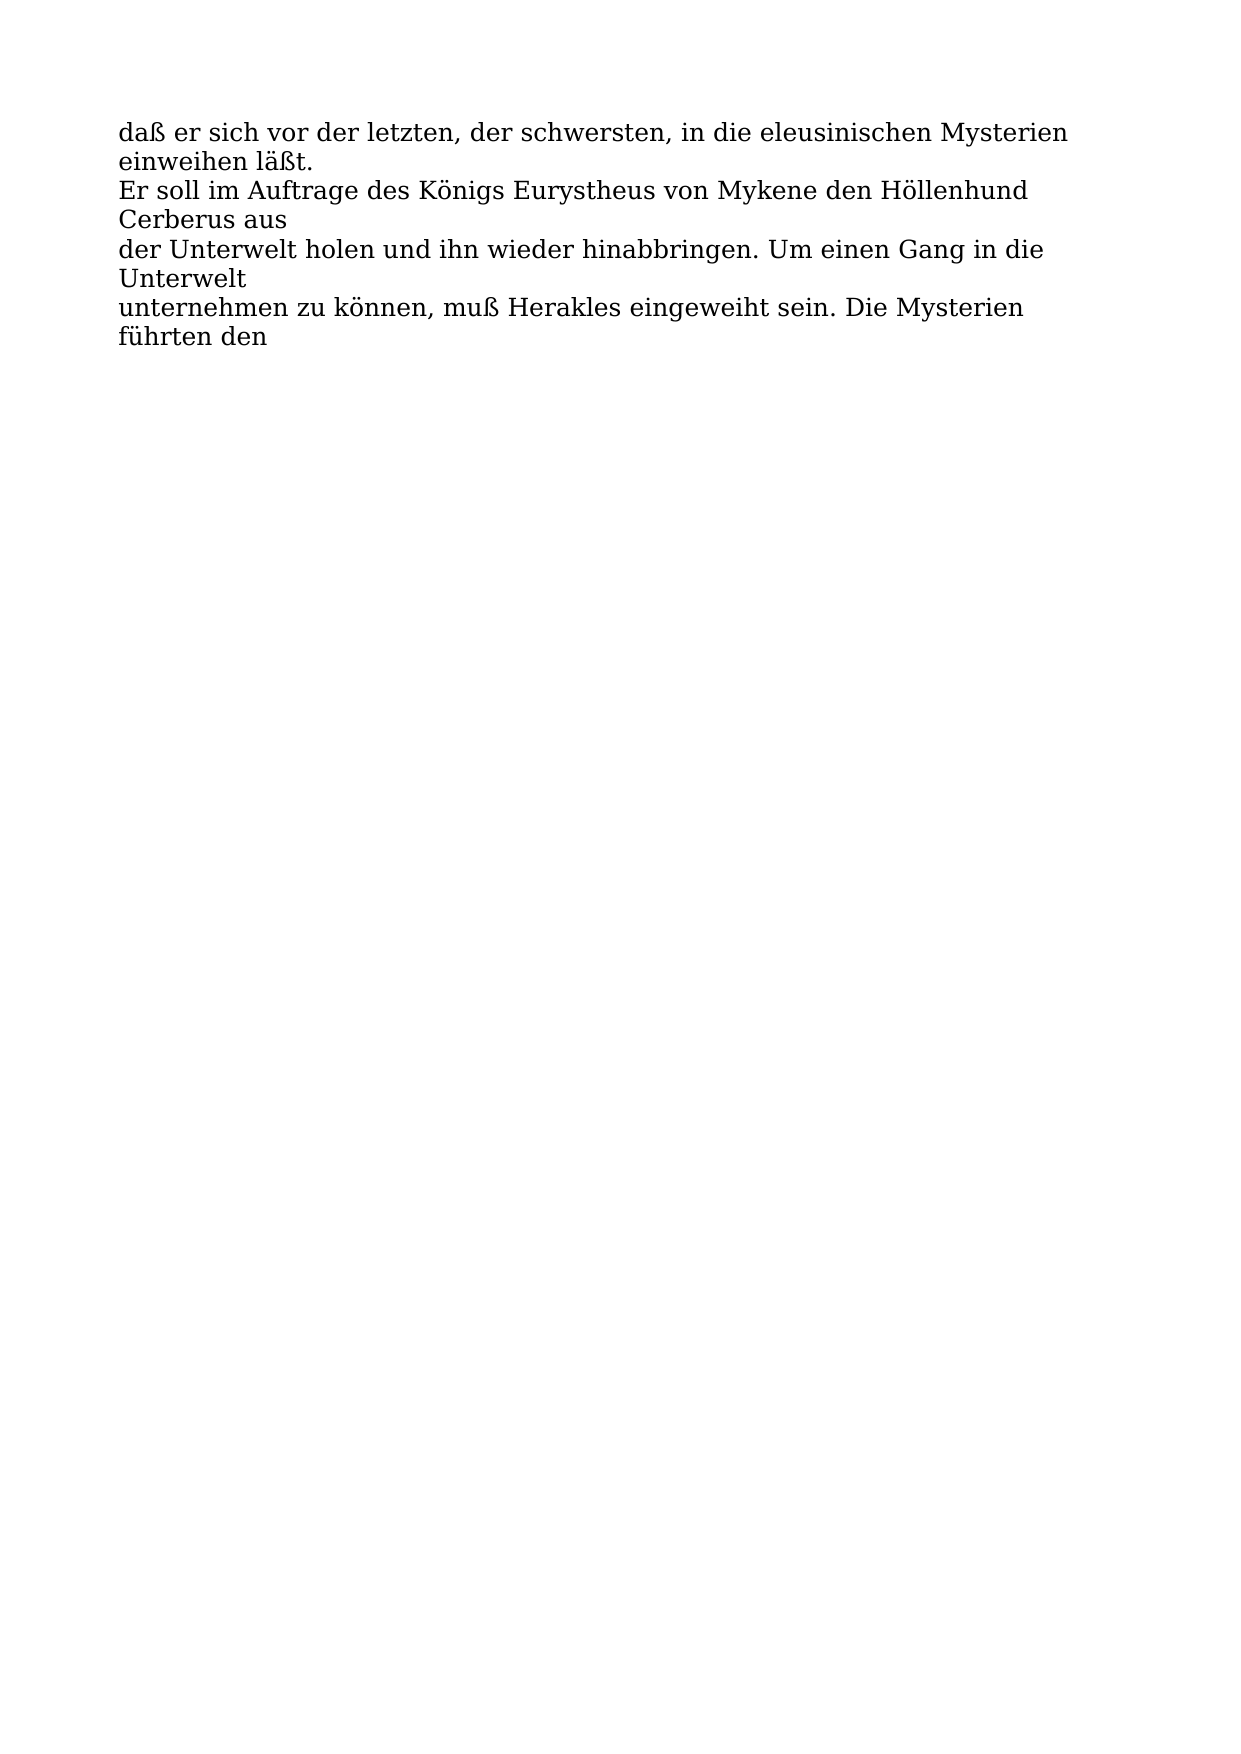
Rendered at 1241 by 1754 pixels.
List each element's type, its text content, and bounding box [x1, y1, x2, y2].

text unternehmen zu können, muß Herakles eingeweiht sein. Die Mysterien führten den [118, 293, 1122, 351]
text der Unterwelt holen und ihn wieder hinabbringen. Um einen Gang in die Unterwelt [118, 235, 1122, 293]
text daß er sich vor der letzten, der schwersten, in die eleusinischen Mysterien einweihen läßt. [118, 118, 1122, 176]
text Er soll im Auftrage des Königs Eurystheus von Mykene den Höllenhund Cerberus aus [118, 176, 1122, 235]
